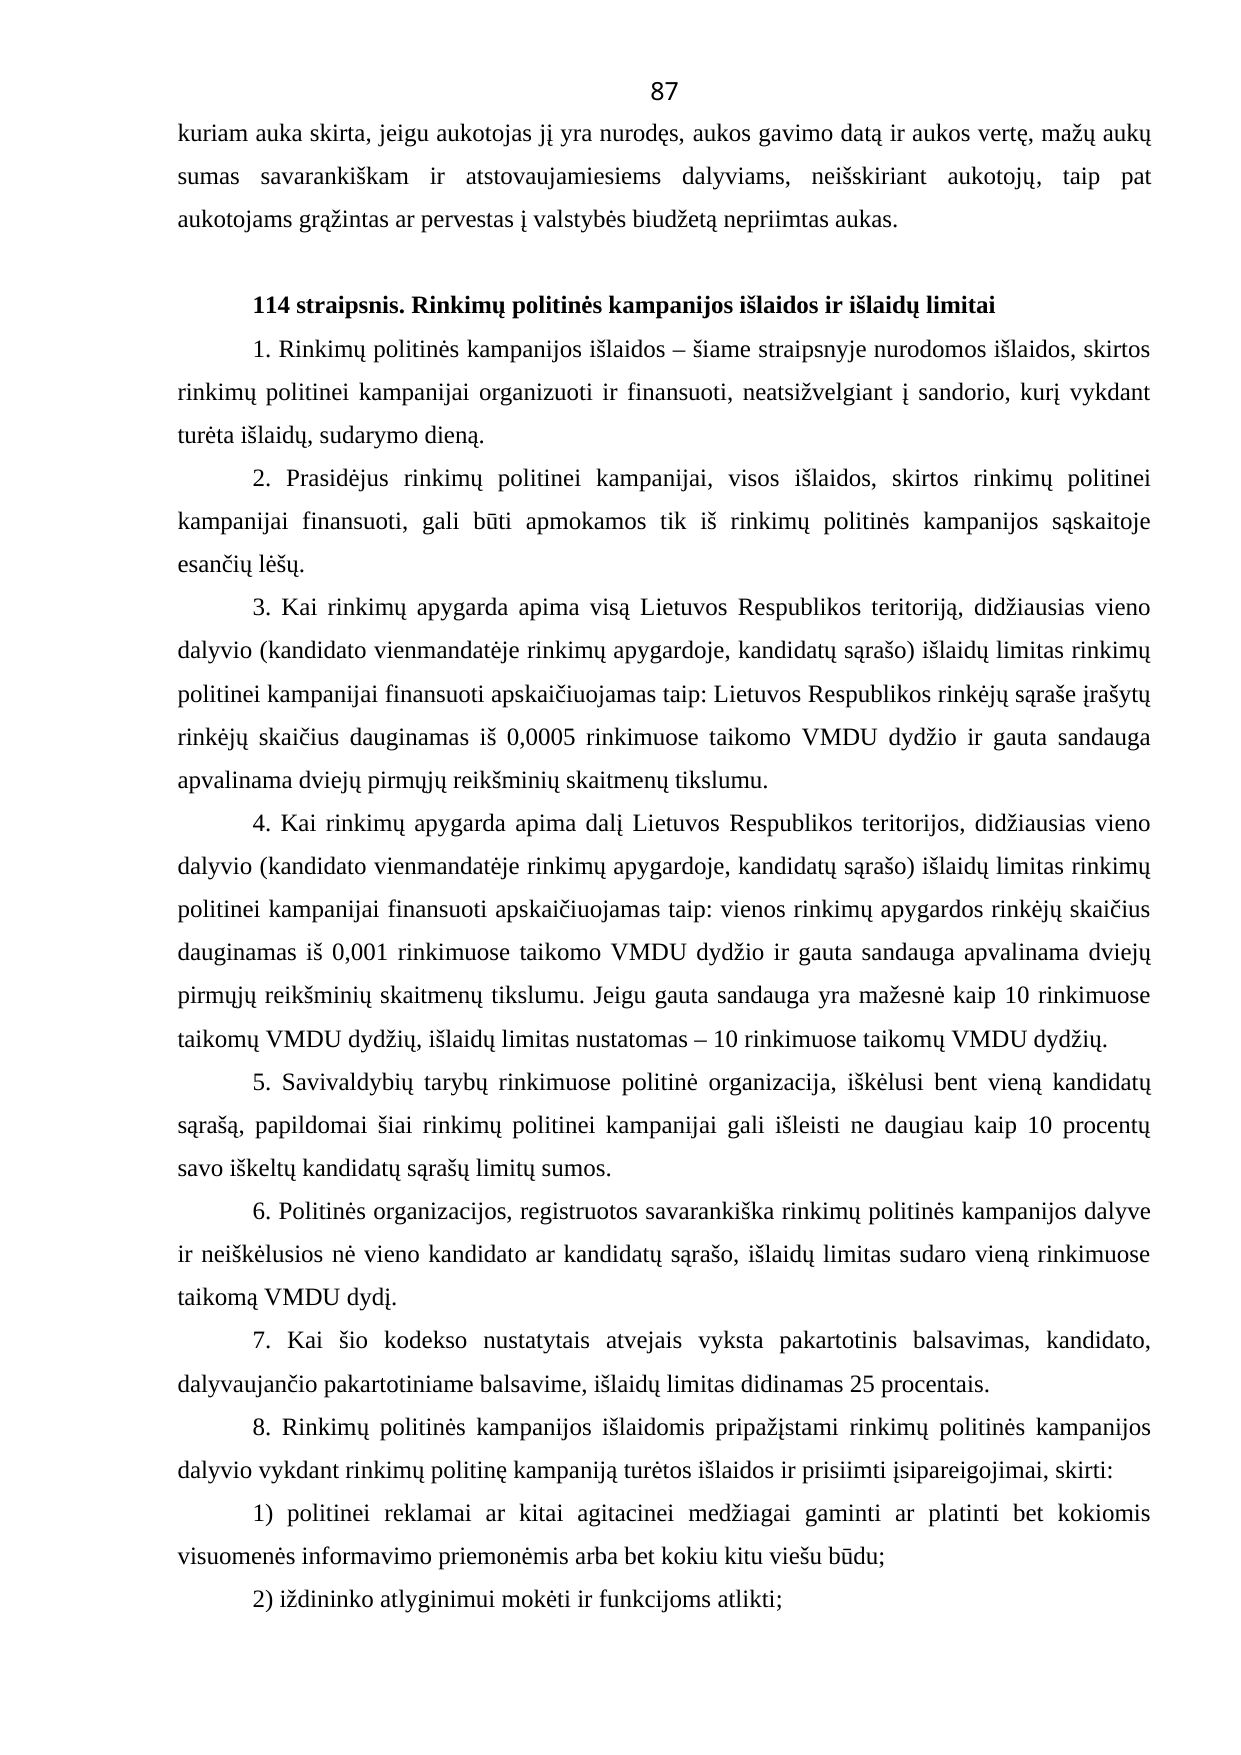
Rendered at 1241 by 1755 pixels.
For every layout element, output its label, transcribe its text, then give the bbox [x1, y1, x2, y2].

text kuriam auka skirta, jeigu aukotojas jį yra nurodęs, aukos gavimo datą ir aukos vertę, mažų aukų sumas savarankiškam ir atstovaujamiesiems dalyviams, neišskiriant aukotojų, taip pat aukotojams grąžintas ar pervestas į valstybės biudžetą nepriimtas aukas. [177, 118, 1152, 233]
text 4. Kai rinkimų apygarda apima dalį Lietuvos Respublikos teritorijos, didžiausias vieno dalyvio (kandidato vienmandatėje rinkimų apygardoje, kandidatų sąrašo) išlaidų limitas rinkimų politinei kampanijai finansuoti apskaičiuojamas taip: vienos rinkimų apygardos rinkėjų skaičius dauginamas iš 0,001 rinkimuose taikomo VMDU dydžio ir gauta sandauga apvalinama dviejų pirmųjų reikšminių skaitmenų tikslumu. Jeigu gauta sandauga yra mažesnė kaip 10 rinkimuose taikomų VMDU dydžių, išlaidų limitas nustatomas – 10 rinkimuose taikomų VMDU dydžių. [177, 808, 1152, 1052]
text 5. Savivaldybių tarybų rinkimuose politinė organizacija, iškėlusi bent vieną kandidatų sąrašą, papildomai šiai rinkimų politinei kampanijai gali išleisti ne daugiau kaip 10 procentų savo iškeltų kandidatų sąrašų limitų sumos. [177, 1067, 1152, 1182]
text 2. Prasidėjus rinkimų politinei kampanijai, visos išlaidos, skirtos rinkimų politinei kampanijai finansuoti, gali būti apmokamos tik iš rinkimų politinės kampanijos sąskaitoje esančių lėšų. [177, 463, 1152, 578]
text 114 straipsnis. Rinkimų politinės kampanijos išlaidos ir išlaidų limitai [177, 291, 1152, 319]
text 1. Rinkimų politinės kampanijos išlaidos – šiame straipsnyje nurodomos išlaidos, skirtos rinkimų politinei kampanijai organizuoti ir finansuoti, neatsižvelgiant į sandorio, kurį vykdant turėta išlaidų, sudarymo dieną. [177, 334, 1152, 449]
text 1) politinei reklamai ar kitai agitacinei medžiagai gaminti ar platinti bet kokiomis visuomenės informavimo priemonėmis arba bet kokiu kitu viešu būdu; [177, 1498, 1152, 1570]
text 8. Rinkimų politinės kampanijos išlaidomis pripažįstami rinkimų politinės kampanijos dalyvio vykdant rinkimų politinę kampaniją turėtos išlaidos ir prisiimti įsipareigojimai, skirti: [177, 1412, 1152, 1484]
text 7. Kai šio kodekso nustatytais atvejais vyksta pakartotinis balsavimas, kandidato, dalyvaujančio pakartotiniame balsavime, išlaidų limitas didinamas 25 procentais. [177, 1326, 1152, 1397]
text 6. Politinės organizacijos, registruotos savarankiška rinkimų politinės kampanijos dalyve ir neiškėlusios nė vieno kandidato ar kandidatų sąrašo, išlaidų limitas sudaro vieną rinkimuose taikomą VMDU dydį. [177, 1196, 1152, 1311]
text 3. Kai rinkimų apygarda apima visą Lietuvos Respublikos teritoriją, didžiausias vieno dalyvio (kandidato vienmandatėje rinkimų apygardoje, kandidatų sąrašo) išlaidų limitas rinkimų politinei kampanijai finansuoti apskaičiuojamas taip: Lietuvos Respublikos rinkėjų sąraše įrašytų rinkėjų skaičius dauginamas iš 0,0005 rinkimuose taikomo VMDU dydžio ir gauta sandauga apvalinama dviejų pirmųjų reikšminių skaitmenų tikslumu. [177, 592, 1152, 794]
text 2) iždininko atlyginimui mokėti ir funkcijoms atlikti; [177, 1584, 1152, 1613]
